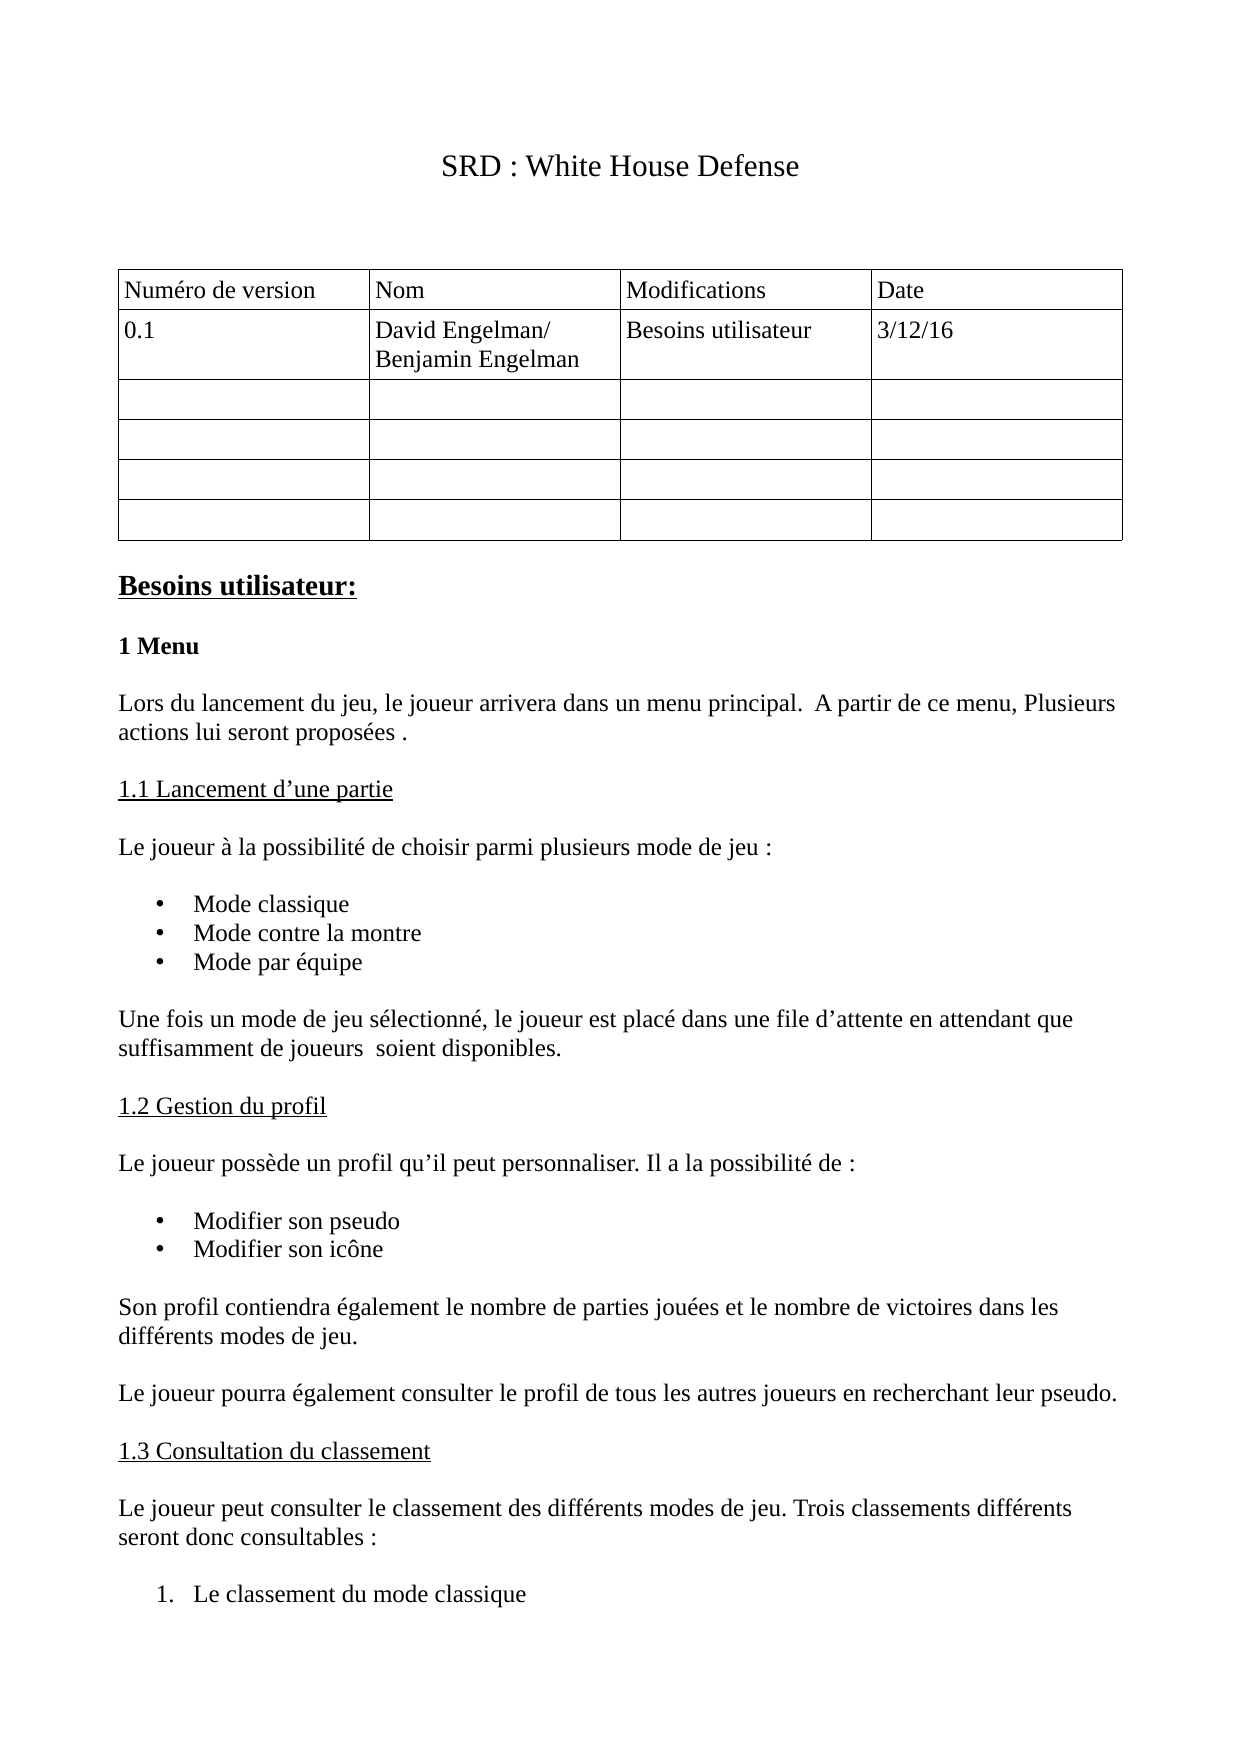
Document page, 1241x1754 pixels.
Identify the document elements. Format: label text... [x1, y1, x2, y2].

text Le joueur à la possibilité de choisir parmi plusieurs mode de jeu : [118, 832, 1122, 861]
table_cell [621, 380, 871, 419]
list Mode classique [156, 889, 1122, 918]
table_cell [872, 500, 1122, 540]
list Modifier son icône [156, 1234, 1122, 1263]
table_cell [370, 460, 620, 499]
text Une fois un mode de jeu sélectionné, le joueur est placé dans une file d’attente en attendant que suffisamment de joueurs soient disponibles. [118, 1004, 1122, 1062]
table_header Numéro de version [119, 270, 369, 309]
table_cell [872, 380, 1122, 419]
table_cell 0.1 [119, 310, 369, 378]
text 1 Menu [118, 631, 1122, 659]
text 1.2 Gestion du profil [118, 1091, 1122, 1119]
list Modifier son pseudo [156, 1206, 1122, 1234]
table_cell [370, 380, 620, 419]
list Mode par équipe [156, 947, 1122, 976]
table_cell [119, 420, 369, 459]
text Le joueur possède un profil qu’il peut personnaliser. Il a la possibilité de : [118, 1148, 1122, 1177]
text Lors du lancement du jeu, le joueur arrivera dans un menu principal. A partir de ce menu, Plusieurs actions lui seront proposées . [118, 688, 1122, 746]
table_cell [872, 420, 1122, 459]
table_cell [872, 460, 1122, 499]
table_cell [621, 460, 871, 499]
text 1.1 Lancement d’une partie [118, 774, 1122, 803]
table_header Date [872, 270, 1122, 309]
text Son profil contiendra également le nombre de parties jouées et le nombre de victoires dans les différents modes de jeu. [118, 1292, 1122, 1349]
table_cell [119, 500, 369, 540]
table_cell [370, 500, 620, 540]
table_cell [621, 500, 871, 540]
list Le classement du mode classique [156, 1579, 1122, 1608]
text Le joueur pourra également consulter le profil de tous les autres joueurs en recherchant leur pseudo. [118, 1378, 1122, 1407]
text Besoins utilisateur: [118, 541, 1122, 602]
table_cell [621, 420, 871, 459]
text SRD : White House Defense [118, 118, 1122, 183]
table_header Nom [370, 270, 620, 309]
table_cell 3/12/16 [872, 310, 1122, 378]
table_header Modifications [621, 270, 871, 309]
table_cell David Engelman/ Benjamin Engelman [370, 310, 620, 378]
table_cell [119, 460, 369, 499]
table_cell [119, 380, 369, 419]
table_cell [370, 420, 620, 459]
list Mode contre la montre [156, 918, 1122, 947]
text 1.3 Consultation du classement [118, 1436, 1122, 1464]
text Le joueur peut consulter le classement des différents modes de jeu. Trois classements différents seront donc consultables : [118, 1493, 1122, 1551]
table_cell Besoins utilisateur [621, 310, 871, 378]
